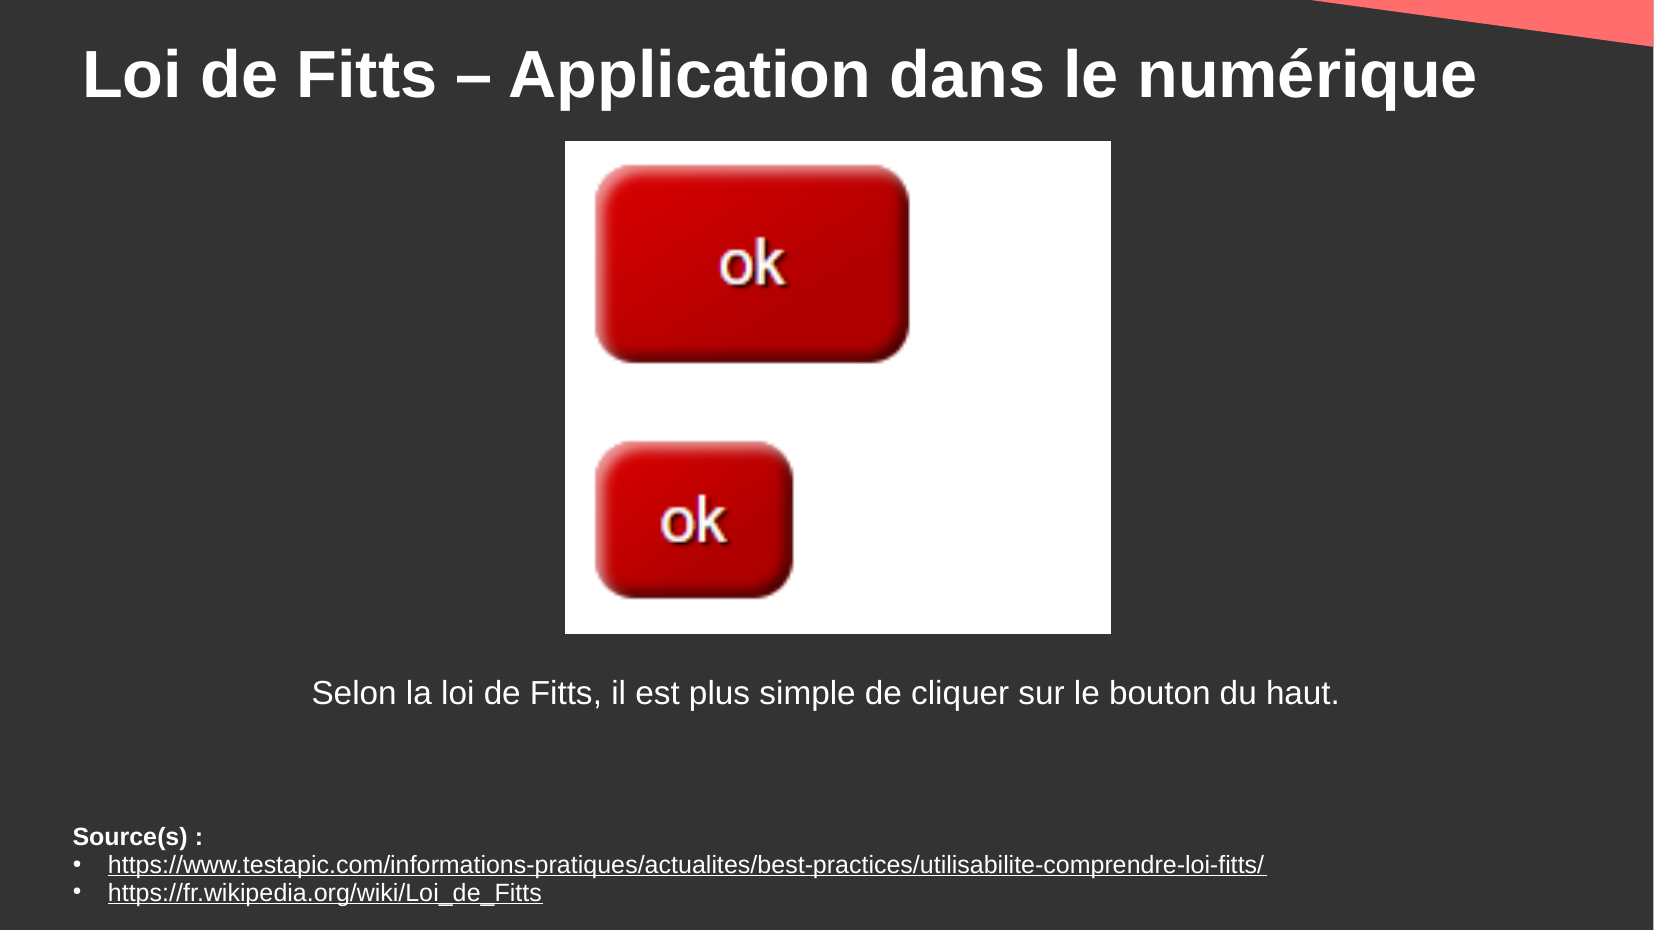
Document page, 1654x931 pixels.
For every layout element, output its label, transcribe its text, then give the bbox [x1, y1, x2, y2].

text_box Selon la loi de Fitts, il est plus simple de cliquer sur le bouton du haut. [277, 667, 1376, 721]
text_box [1310, 0, 1654, 47]
title Loi de Fitts – Application dans le numérique [82, 37, 1571, 114]
picture [565, 141, 1111, 634]
text_box Source(s) : https://www.testapic.com/informations-pratiques/actualites/best-practices/utilisabilite-comprendre-loi-fitts/ https://fr.wikipedia.org/wiki/Loi_de_Fitts [57, 815, 1543, 914]
